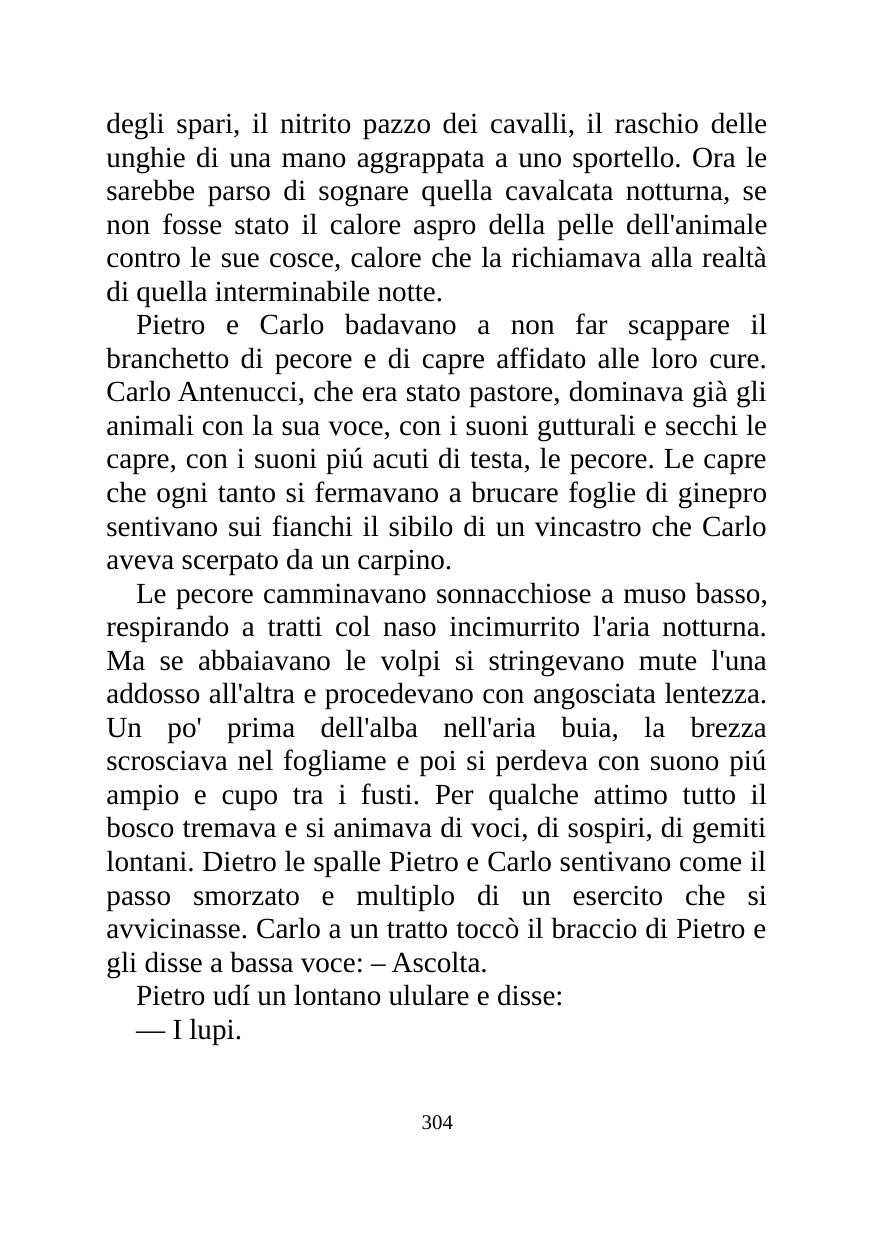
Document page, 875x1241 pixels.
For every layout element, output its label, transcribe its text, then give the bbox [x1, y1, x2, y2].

text Pietro udí un lontano ululare e disse: [106, 978, 768, 1012]
text — I lupi. [106, 1012, 768, 1045]
text degli spari, il nitrito pazzo dei cavalli, il raschio delle unghie di una mano aggrappata a uno sportello. Ora le sarebbe parso di sognare quella cavalcata notturna, se non fosse stato il calore aspro della pelle dell'animale contro le sue cosce, calore che la richiamava alla realtà di quella interminabile notte. [106, 106, 768, 307]
text Le pecore camminavano sonnacchiose a muso basso, respirando a tratti col naso incimurrito l'aria notturna. Ma se abbaiavano le volpi si stringevano mute l'una addosso all'altra e procedevano con angosciata lentezza. Un po' prima dell'alba nell'aria buia, la brezza scrosciava nel fogliame e poi si perdeva con suono piú ampio e cupo tra i fusti. Per qualche attimo tutto il bosco tremava e si animava di voci, di sospiri, di gemiti lontani. Dietro le spalle Pietro e Carlo sentivano come il passo smorzato e multiplo di un esercito che si avvicinasse. Carlo a un tratto toccò il braccio di Pietro e gli disse a bassa voce: – Ascolta. [106, 576, 768, 978]
text Pietro e Carlo badavano a non far scappare il branchetto di pecore e di capre affidato alle loro cure. Carlo Antenucci, che era stato pastore, dominava già gli animali con la sua voce, con i suoni gutturali e secchi le capre, con i suoni piú acuti di testa, le pecore. Le capre che ogni tanto si fermavano a brucare foglie di ginepro sentivano sui fianchi il sibilo di un vincastro che Carlo aveva scerpato da un carpino. [106, 307, 768, 576]
